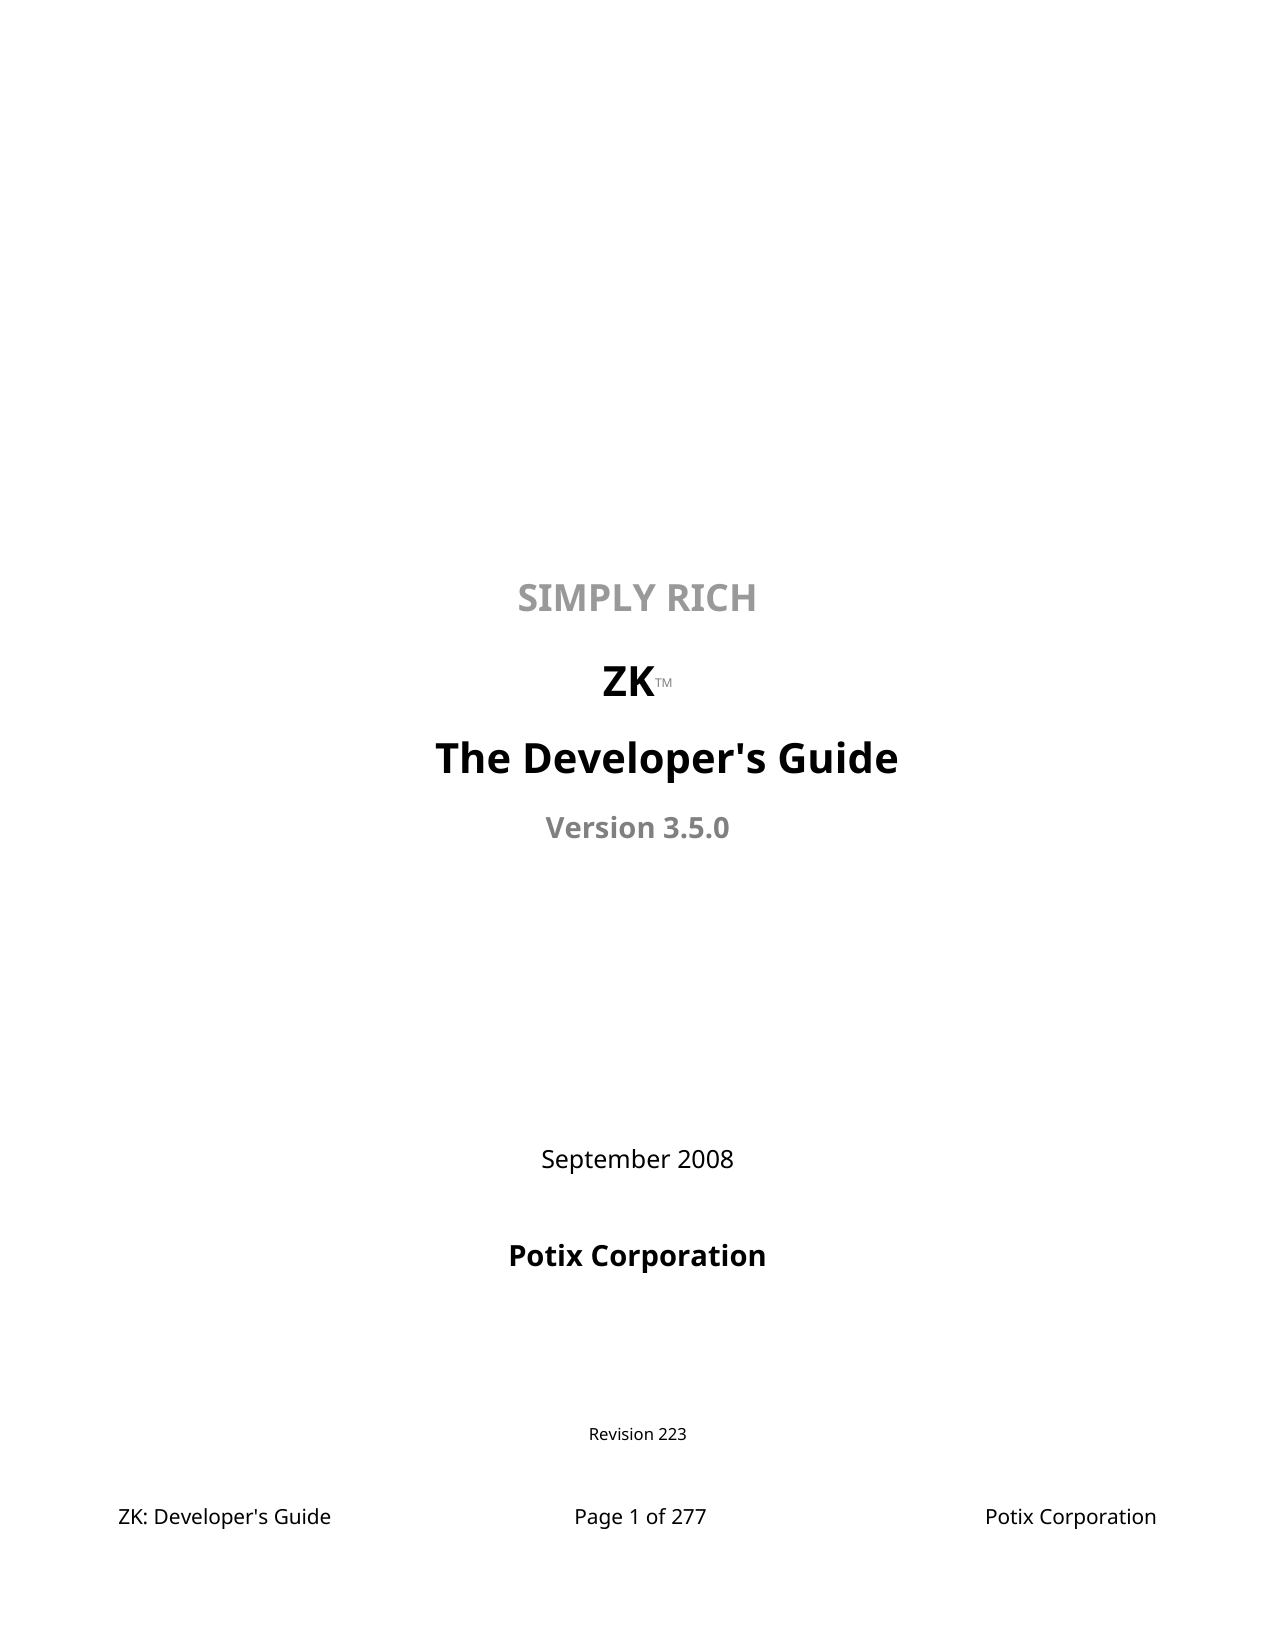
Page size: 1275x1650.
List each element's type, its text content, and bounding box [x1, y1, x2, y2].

text ZKTM [118, 652, 1157, 708]
text Revision 223 [118, 1422, 1157, 1445]
text Potix Corporation [118, 1235, 1157, 1275]
text SIMPLY RICH [118, 571, 1157, 622]
subtitle Version 3.5.0 [118, 807, 1157, 847]
title The Developer's Guide [177, 729, 1157, 786]
text September 2008 [118, 1142, 1157, 1176]
